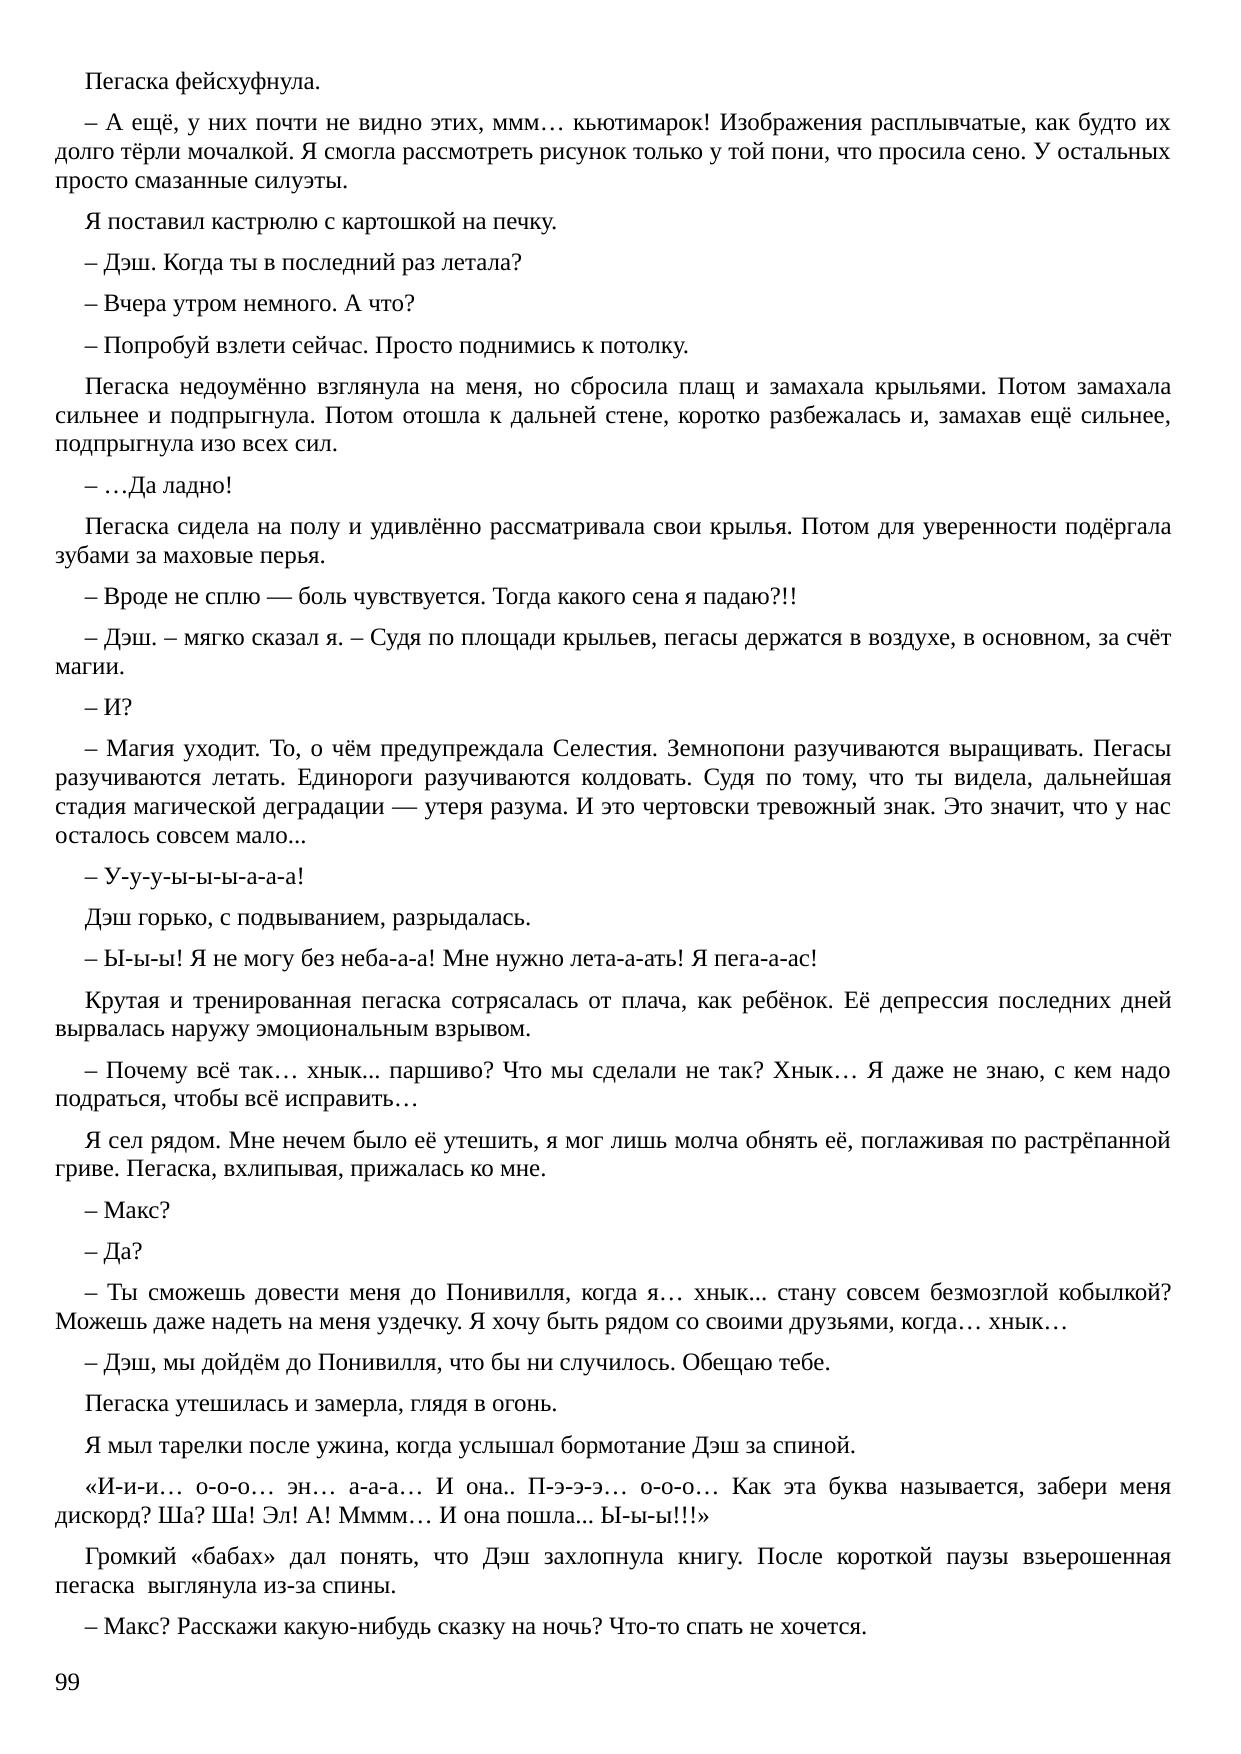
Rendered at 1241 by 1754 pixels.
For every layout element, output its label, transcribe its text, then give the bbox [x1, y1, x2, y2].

text Дэш горько, с подвыванием, разрыдалась. [55, 902, 1173, 931]
text – Да? [55, 1236, 1173, 1265]
text Я поставил кастрюлю с картошкой на печку. [55, 206, 1173, 235]
text – Дэш. – мягко сказал я. – Судя по площади крыльев, пегасы держатся в воздухе, в основном, за счёт магии. [55, 622, 1173, 680]
text – И? [55, 692, 1173, 721]
text – А ещё, у них почти не видно этих, ммм… кьютимарок! Изображения расплывчатые, как будто их долго тёрли мочалкой. Я смогла рассмотреть рисунок только у той пони, что просила сено. У остальных просто смазанные силуэты. [55, 107, 1173, 193]
text – Дэш, мы дойдём до Понивилля, что бы ни случилось. Обещаю тебе. [55, 1347, 1173, 1376]
text – Магия уходит. То, о чём предупреждала Селестия. Земнопони разучиваются выращивать. Пегасы разучиваются летать. Единороги разучиваются колдовать. Судя по тому, что ты видела, дальнейшая стадия магической деградации — утеря разума. И это чертовски тревожный знак. Это значит, что у нас осталось совсем мало... [55, 733, 1173, 848]
text Я сел рядом. Мне нечем было её утешить, я мог лишь молча обнять её, поглаживая по растрёпанной гриве. Пегаска, вхлипывая, прижалась ко мне. [55, 1125, 1173, 1182]
text Пегаска сидела на полу и удивлённо рассматривала свои крылья. Потом для уверенности подёргала зубами за маховые перья. [55, 511, 1173, 568]
text Пегаска фейсхуфнула. [55, 66, 1173, 95]
text – Ы-ы-ы! Я не могу без неба-а-а! Мне нужно лета-а-ать! Я пега-а-ас! [55, 943, 1173, 972]
text – Почему всё так… хнык... паршиво? Что мы сделали не так? Хнык… Я даже не знаю, с кем надо подраться, чтобы всё исправить… [55, 1055, 1173, 1112]
text Я мыл тарелки после ужина, когда услышал бормотание Дэш за спиной. [55, 1430, 1173, 1458]
text – Макс? [55, 1195, 1173, 1223]
text – Ты сможешь довести меня до Понивилля, когда я… хнык... стану совсем безмозглой кобылкой? Можешь даже надеть на меня уздечку. Я хочу быть рядом со своими друзьями, когда… хнык… [55, 1277, 1173, 1335]
text – Попробуй взлети сейчас. Просто поднимись к потолку. [55, 330, 1173, 358]
text Пегаска утешилась и замерла, глядя в огонь. [55, 1388, 1173, 1417]
text – Вчера утром немного. А что? [55, 288, 1173, 317]
text – …Да ладно! [55, 470, 1173, 498]
text – У-у-у-ы-ы-ы-а-а-а! [55, 861, 1173, 890]
text – Вроде не сплю — боль чувствуется. Тогда какого сена я падаю?!! [55, 581, 1173, 610]
text Крутая и тренированная пегаска сотрясалась от плача, как ребёнок. Её депрессия последних дней вырвалась наружу эмоциональным взрывом. [55, 985, 1173, 1042]
text – Макс? Расскажи какую-нибудь сказку на ночь? Что-то спать не хочется. [55, 1611, 1173, 1640]
text – Дэш. Когда ты в последний раз летала? [55, 247, 1173, 276]
text «И-и-и… о-о-о… эн… а-а-а… И она.. П-э-э-э… о-о-о… Как эта буква называется, забери меня дискорд? Ша? Ша! Эл! А! Мммм… И она пошла... Ы-ы-ы!!!» [55, 1471, 1173, 1528]
text Пегаска недоумённо взглянула на меня, но сбросила плащ и замахала крыльями. Потом замахала сильнее и подпрыгнула. Потом отошла к дальней стене, коротко разбежалась и, замахав ещё сильнее, подпрыгнула изо всех сил. [55, 371, 1173, 457]
text Громкий «бабах» дал понять, что Дэш захлопнула книгу. После короткой паузы взьерошенная пегаска выглянула из-за спины. [55, 1541, 1173, 1598]
